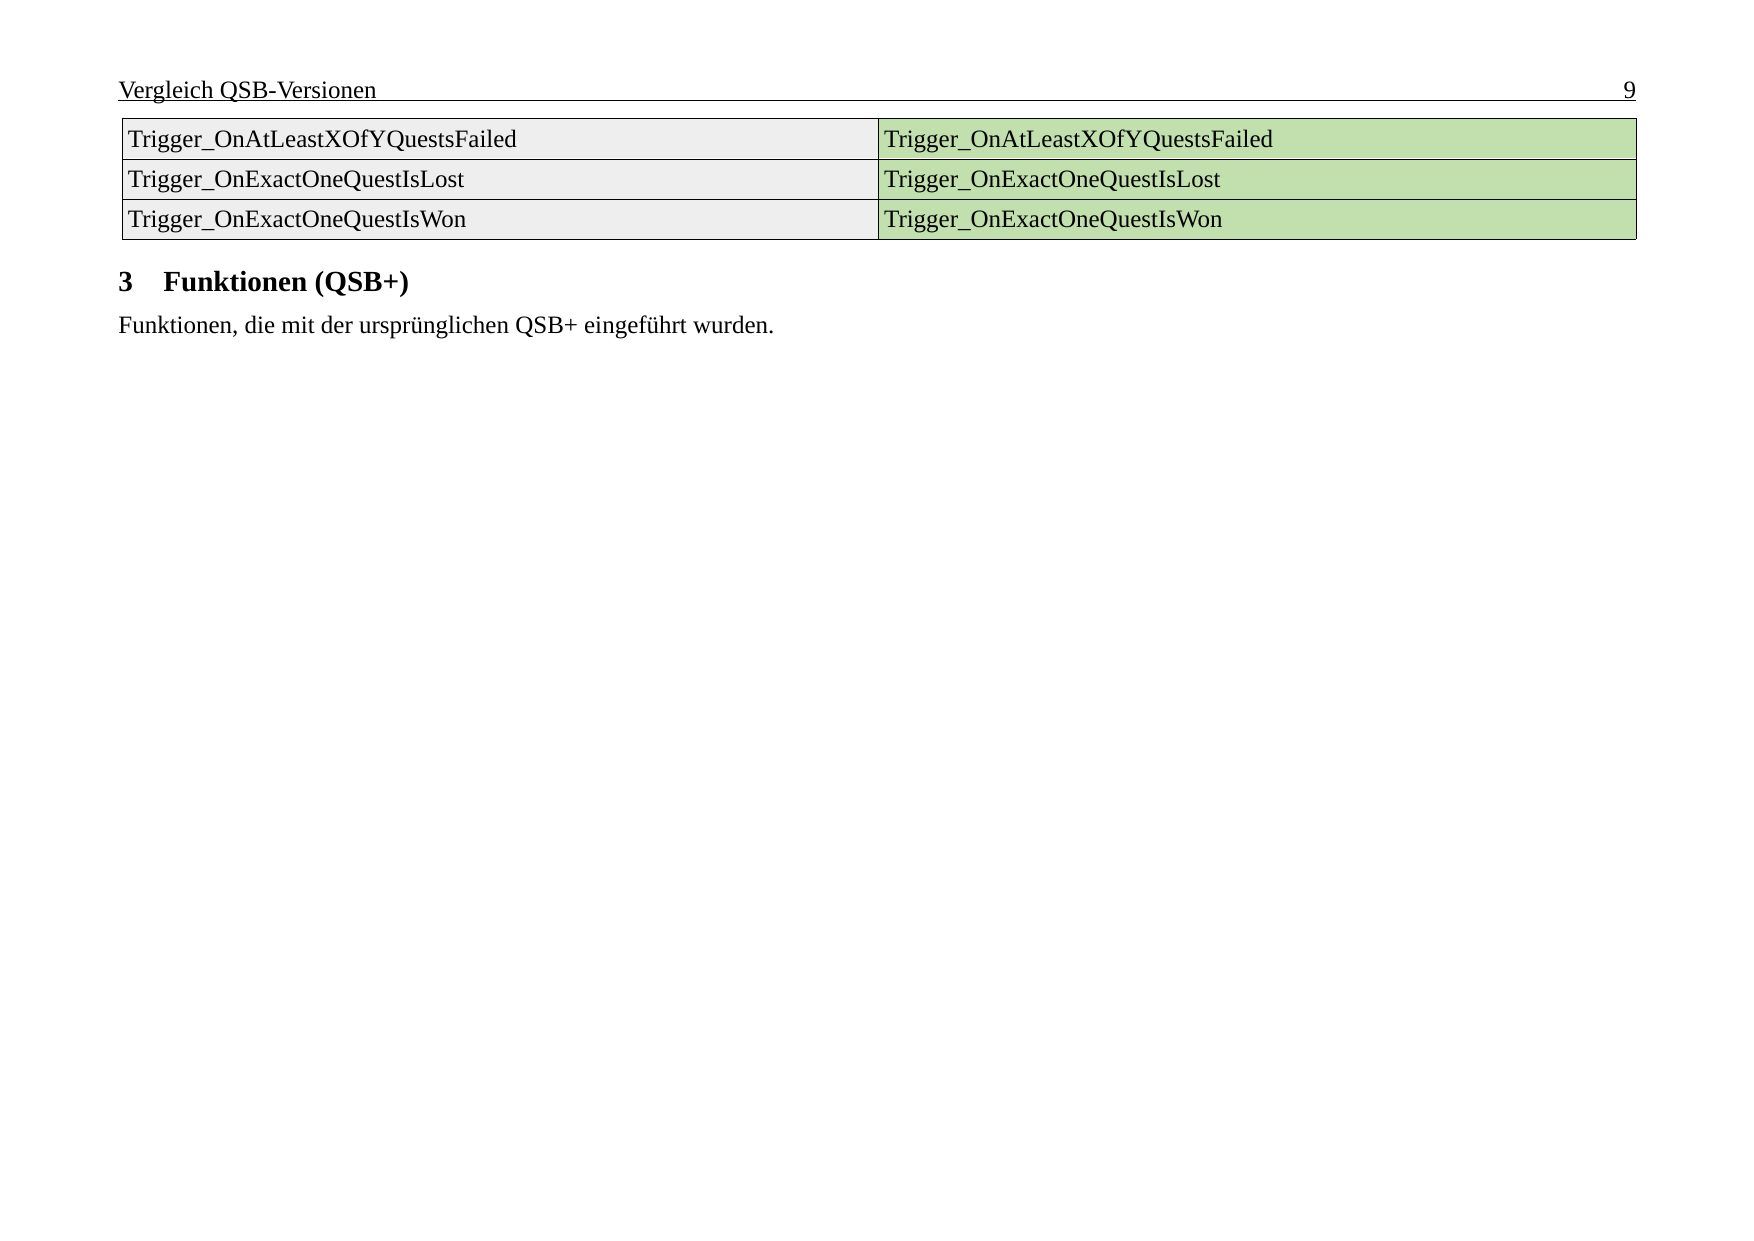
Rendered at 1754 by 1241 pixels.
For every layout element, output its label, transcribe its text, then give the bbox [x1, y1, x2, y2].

table_cell Trigger_OnAtLeastXOfYQuestsFailed [123, 119, 878, 158]
subtitle Funktionen (QSB+) [118, 264, 1636, 298]
table_cell Trigger_OnExactOneQuestIsWon [879, 200, 1636, 239]
text Funktionen, die mit der ursprünglichen QSB+ eingeführt wurden. [118, 310, 1636, 339]
table_cell Trigger_OnExactOneQuestIsWon [123, 200, 878, 239]
table_cell Trigger_OnExactOneQuestIsLost [879, 160, 1636, 199]
table_cell Trigger_OnAtLeastXOfYQuestsFailed [879, 119, 1636, 158]
table_cell Trigger_OnExactOneQuestIsLost [123, 160, 878, 199]
